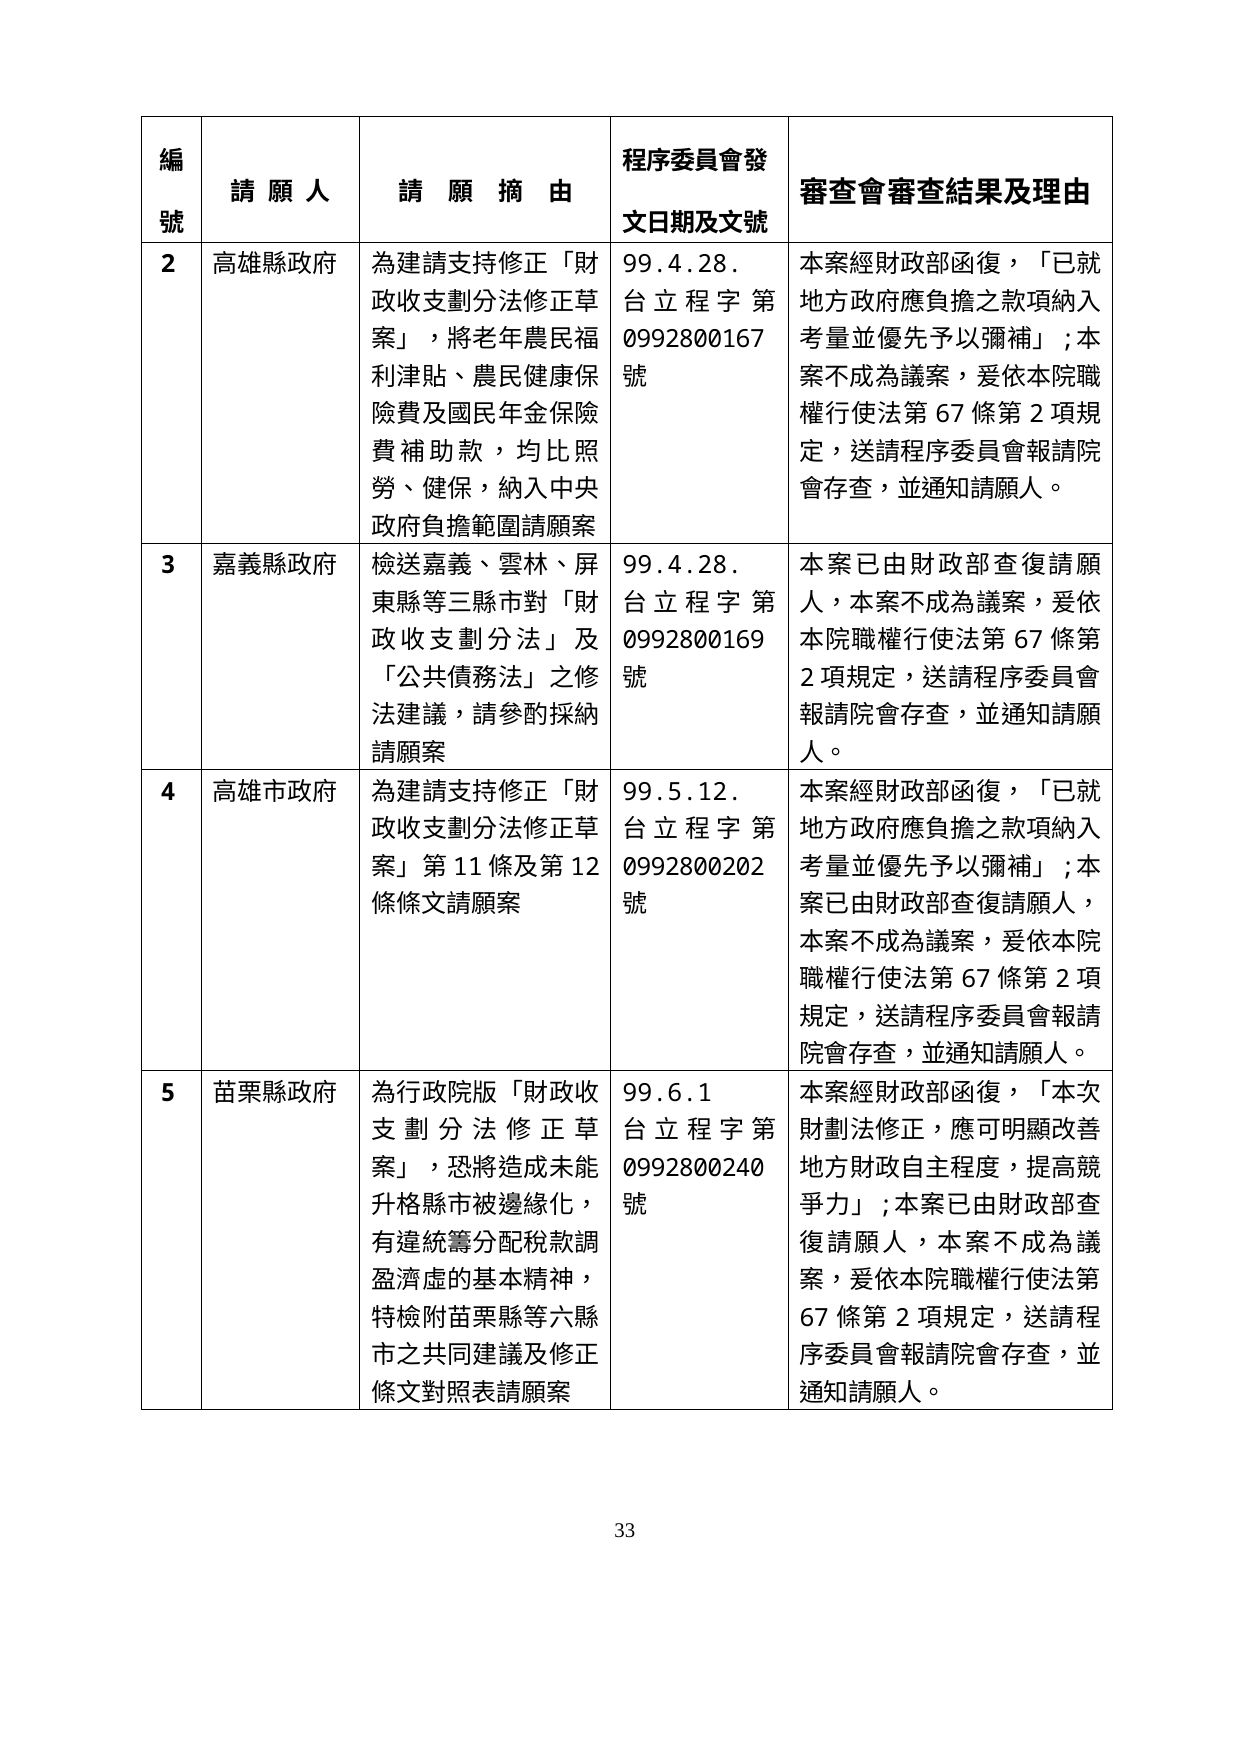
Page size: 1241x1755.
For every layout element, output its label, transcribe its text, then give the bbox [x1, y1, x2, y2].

table_cell 為建請支持修正「財政收支劃分法修正草案」，將老年農民福利津貼、農民健康保險費及國民年金保險費補助款，均比照勞、健保，納入中央政府負擔範圍請願案 [360, 243, 610, 543]
table_cell 本案經財政部函復，「已就地方政府應負擔之款項納入考量並優先予以彌補」;本案不成為議案，爰依本院職權行使法第67條第2項規定，送請程序委員會報請院會存查，並通知請願人。 [789, 243, 1112, 543]
table_cell 嘉義縣政府 [202, 544, 359, 769]
table_cell 本案已由財政部查復請願人，本案不成為議案，爰依本院職權行使法第67條第2項規定，送請程序委員會報請院會存查，並通知請願人。 [789, 544, 1112, 769]
table_cell 為建請支持修正「財政收支劃分法修正草案」第11條及第12條條文請願案 [360, 770, 610, 1070]
table_cell 本案經財政部函復，「已就地方政府應負擔之款項納入考量並優先予以彌補」;本案已由財政部查復請願人，本案不成為議案，爰依本院職權行使法第67條第2項規定，送請程序委員會報請院會存查，並通知請願人。 [789, 770, 1112, 1070]
table_cell 檢送嘉義、雲林、屏東縣等三縣市對「財政收支劃分法」及「公共債務法」之修法建議，請參酌採納請願案 [360, 544, 610, 769]
table_header 編號 [142, 117, 201, 242]
table_cell 為行政院版「財政收支劃分法修正草案」，恐將造成未能升格縣市被邊緣化，有違統籌分配稅款調盈濟虛的基本精神，特檢附苗栗縣等六縣市之共同建議及修正條文對照表請願案 [360, 1071, 610, 1408]
table_header 程序委員會發文日期及文號 [611, 117, 788, 242]
table_cell 本案經財政部函復，「本次財劃法修正，應可明顯改善地方財政自主程度，提高競爭力」;本案已由財政部查復請願人，本案不成為議案，爰依本院職權行使法第67條第2項規定，送請程序委員會報請院會存查，並通知請願人。 [789, 1071, 1112, 1408]
table_header 請 願 人 [202, 117, 359, 242]
table_cell 高雄縣政府 [202, 243, 359, 543]
table_cell [142, 243, 201, 543]
table_header 請 願 摘 由 [360, 117, 610, 242]
table_cell 99.6.1 台立程字第0992800240號 [611, 1071, 788, 1408]
table_cell [142, 544, 201, 769]
table_header 審查會審查結果及理由 [789, 117, 1112, 242]
table_cell 苗栗縣政府 [202, 1071, 359, 1408]
table_cell 99.4.28. 台立程字第0992800167號 [611, 243, 788, 543]
table_cell 高雄市政府 [202, 770, 359, 1070]
table_cell 99.4.28. 台立程字第0992800169號 [611, 544, 788, 769]
table_cell [142, 770, 201, 1070]
table_cell [142, 1071, 201, 1408]
table_cell 99.5.12. 台立程字第0992800202號 [611, 770, 788, 1070]
